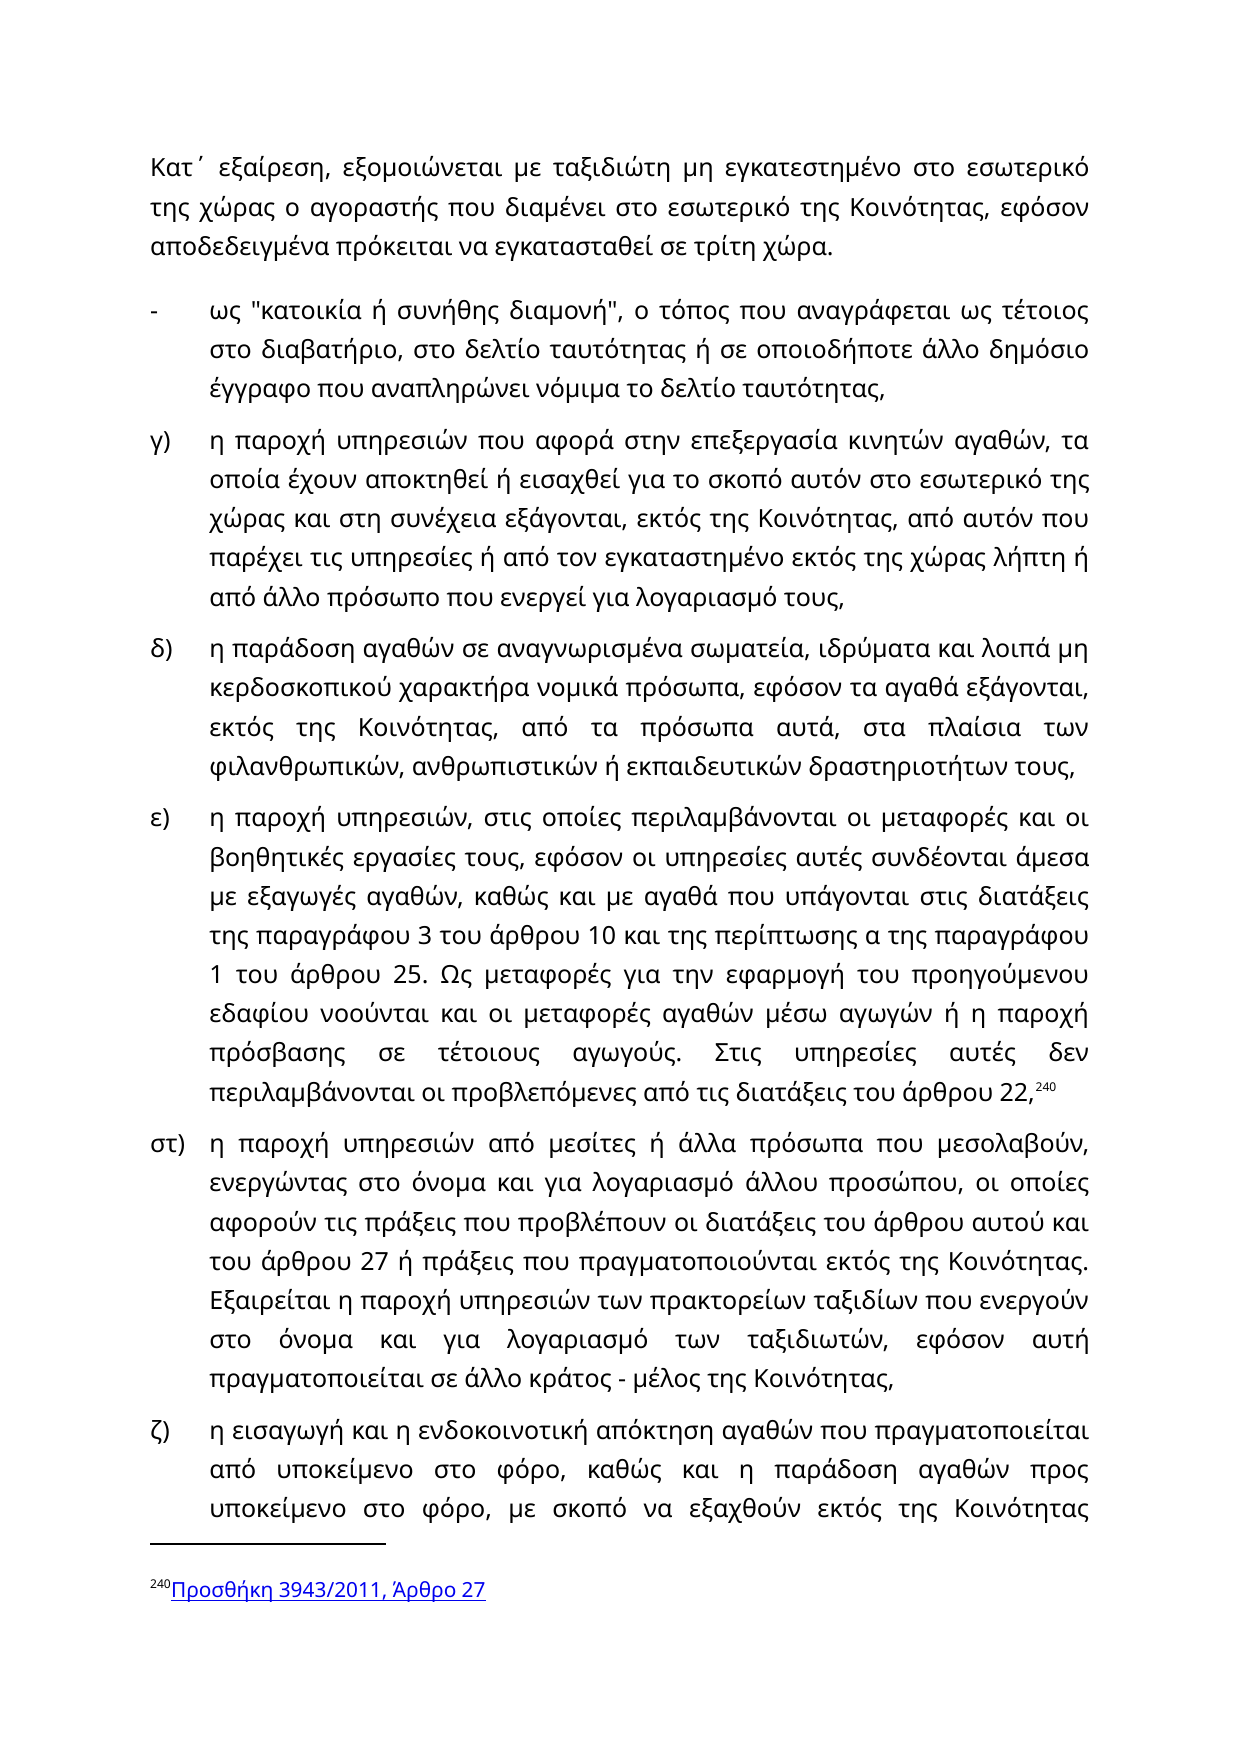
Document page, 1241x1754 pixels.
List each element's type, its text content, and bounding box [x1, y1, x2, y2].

text Κατ΄ εξαίρεση, εξομοιώνεται με ταξιδιώτη μη εγκατεστημένο στο εσωτερικό της χώρας ο αγοραστής που διαμένει στο εσωτερικό της Κοινότητας, εφόσον αποδεδειγμένα πρόκειται να εγκατασταθεί σε τρίτη χώρα. [150, 150, 1090, 262]
list - ως "κατοικία ή συνήθης διαμονή", ο τόπος που αναγράφεται ως τέτοιος στο διαβατήριο, στο δελτίο ταυτότητας ή σε οποιοδήποτε άλλο δημόσιο έγγραφο που αναπληρώνει νόμιμα το δελτίο ταυτότητας, [150, 292, 1090, 405]
list ζ) η εισαγωγή και η ενδοκοινοτική απόκτηση αγαθών που πραγματοποιείται από υποκείμενο στο φόρο, καθώς και η παράδοση αγαθών προς υποκείμενο στο φόρο, με σκοπό να εξαχθούν εκτός της Κοινότητας [150, 1412, 1090, 1525]
text Προσθήκη 3943/2011, Άρθρο 27 [150, 1576, 1090, 1604]
list ε) η παροχή υπηρεσιών, στις οποίες περιλαμβάνονται οι μεταφορές και οι βοηθητικές εργασίες τους, εφόσον οι υπηρεσίες αυτές συνδέονται άμεσα με εξαγωγές αγαθών, καθώς και με αγαθά που υπάγονται στις διατάξεις της παραγράφου 3 του άρθρου 10 και της περίπτωσης α της παραγράφου 1 του άρθρου 25. Ως μεταφορές για την εφαρμογή του προηγούμενου εδαφίου νοούνται και οι μεταφορές αγαθών μέσω αγωγών ή η παροχή πρόσβασης σε τέτοιους αγωγούς. Στις υπηρεσίες αυτές δεν περιλαμβάνονται οι προβλεπόμενες από τις διατάξεις του άρθρου 22, [150, 800, 1090, 1108]
list δ) η παράδοση αγαθών σε αναγνωρισμένα σωματεία, ιδρύματα και λοιπά μη κερδοσκοπικού χαρακτήρα νομικά πρόσωπα, εφόσον τα αγαθά εξάγονται, εκτός της Κοινότητας, από τα πρόσωπα αυτά, στα πλαίσια των φιλανθρωπικών, ανθρωπιστικών ή εκπαιδευτικών δραστηριοτήτων τους, [150, 631, 1090, 782]
list στ) η παροχή υπηρεσιών από μεσίτες ή άλλα πρόσωπα που μεσολαβούν, ενεργώντας στο όνομα και για λογαριασμό άλλου προσώπου, οι οποίες αφορούν τις πράξεις που προβλέπουν οι διατάξεις του άρθρου αυτού και του άρθρου 27 ή πράξεις που πραγματοποιούνται εκτός της Κοινότητας. Εξαιρείται η παροχή υπηρεσιών των πρακτορείων ταξιδίων που ενεργούν στο όνομα και για λογαριασμό των ταξιδιωτών, εφόσον αυτή πραγματοποιείται σε άλλο κράτος - μέλος της Κοινότητας, [150, 1126, 1090, 1395]
list γ) η παροχή υπηρεσιών που αφορά στην επεξεργασία κινητών αγαθών, τα οποία έχουν αποκτηθεί ή εισαχθεί για το σκοπό αυτόν στο εσωτερικό της χώρας και στη συνέχεια εξάγονται, εκτός της Κοινότητας, από αυτόν που παρέχει τις υπηρεσίες ή από τον εγκαταστημένο εκτός της χώρας λήπτη ή από άλλο πρόσωπο που ενεργεί για λογαριασμό τους, [150, 422, 1090, 613]
